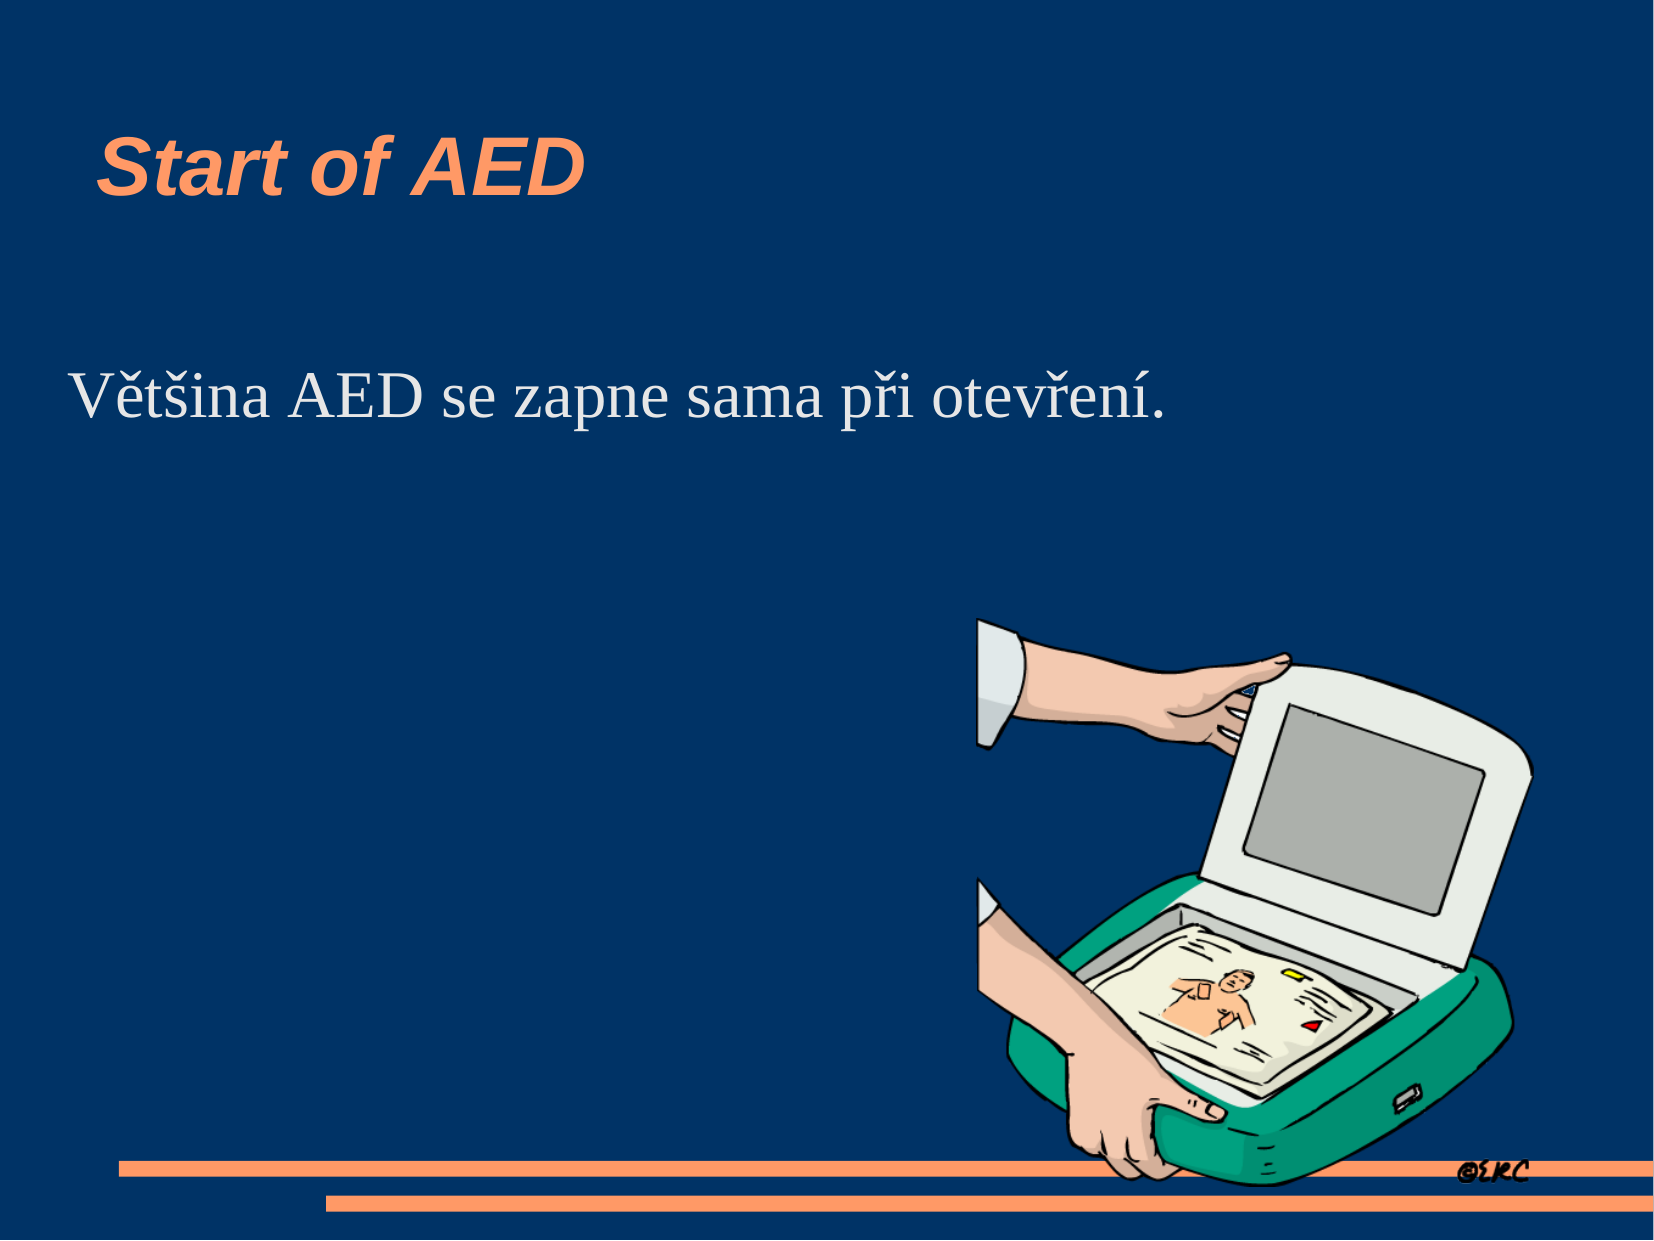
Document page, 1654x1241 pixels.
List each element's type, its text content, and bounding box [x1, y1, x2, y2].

list Většina AED se zapne sama při otevření. [67, 357, 1654, 1233]
title Start of AED [96, 60, 1654, 271]
picture [976, 618, 1534, 1188]
